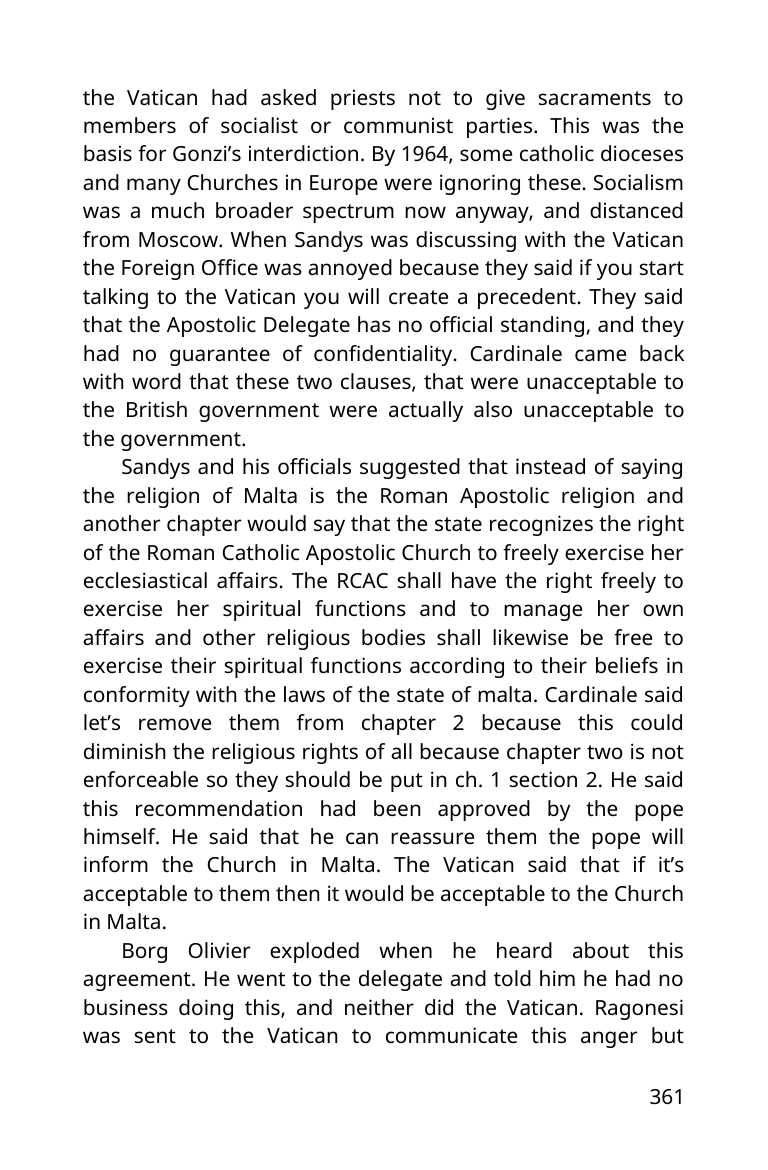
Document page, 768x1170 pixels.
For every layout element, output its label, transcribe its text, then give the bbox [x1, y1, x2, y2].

text Sandys and his officials suggested that instead of saying the religion of Malta is the Roman Apostolic religion and another chapter would say that the state recognizes the right of the Roman Catholic Apostolic Church to freely exercise her ecclesiastical affairs. The RCAC shall have the right freely to exercise her spiritual functions and to manage her own affairs and other religious bodies shall likewise be free to exercise their spiritual functions according to their beliefs in conformity with the laws of the state of malta. Cardinale said let’s remove them from chapter 2 because this could diminish the religious rights of all because chapter two is not enforceable so they should be put in ch. 1 section 2. He said this recommendation had been approved by the pope himself. He said that he can reassure them the pope will inform the Church in Malta. The Vatican said that if it’s acceptable to them then it would be acceptable to the Church in Malta. [83, 452, 685, 936]
text the Vatican had asked priests not to give sacraments to members of socialist or communist parties. This was the basis for Gonzi’s interdiction. By 1964, some catholic dioceses and many Churches in Europe were ignoring these. Socialism was a much broader spectrum now anyway, and distanced from Moscow. When Sandys was discussing with the Vatican the Foreign Office was annoyed because they said if you start talking to the Vatican you will create a precedent. They said that the Apostolic Delegate has no official standing, and they had no guarantee of confidentiality. Cardinale came back with word that these two clauses, that were unacceptable to the British government were actually also unacceptable to the government. [83, 83, 685, 452]
text Borg Olivier exploded when he heard about this agreement. He went to the delegate and told him he had no business doing this, and neither did the Vatican. Ragonesi was sent to the Vatican to communicate this anger but [83, 936, 685, 1049]
